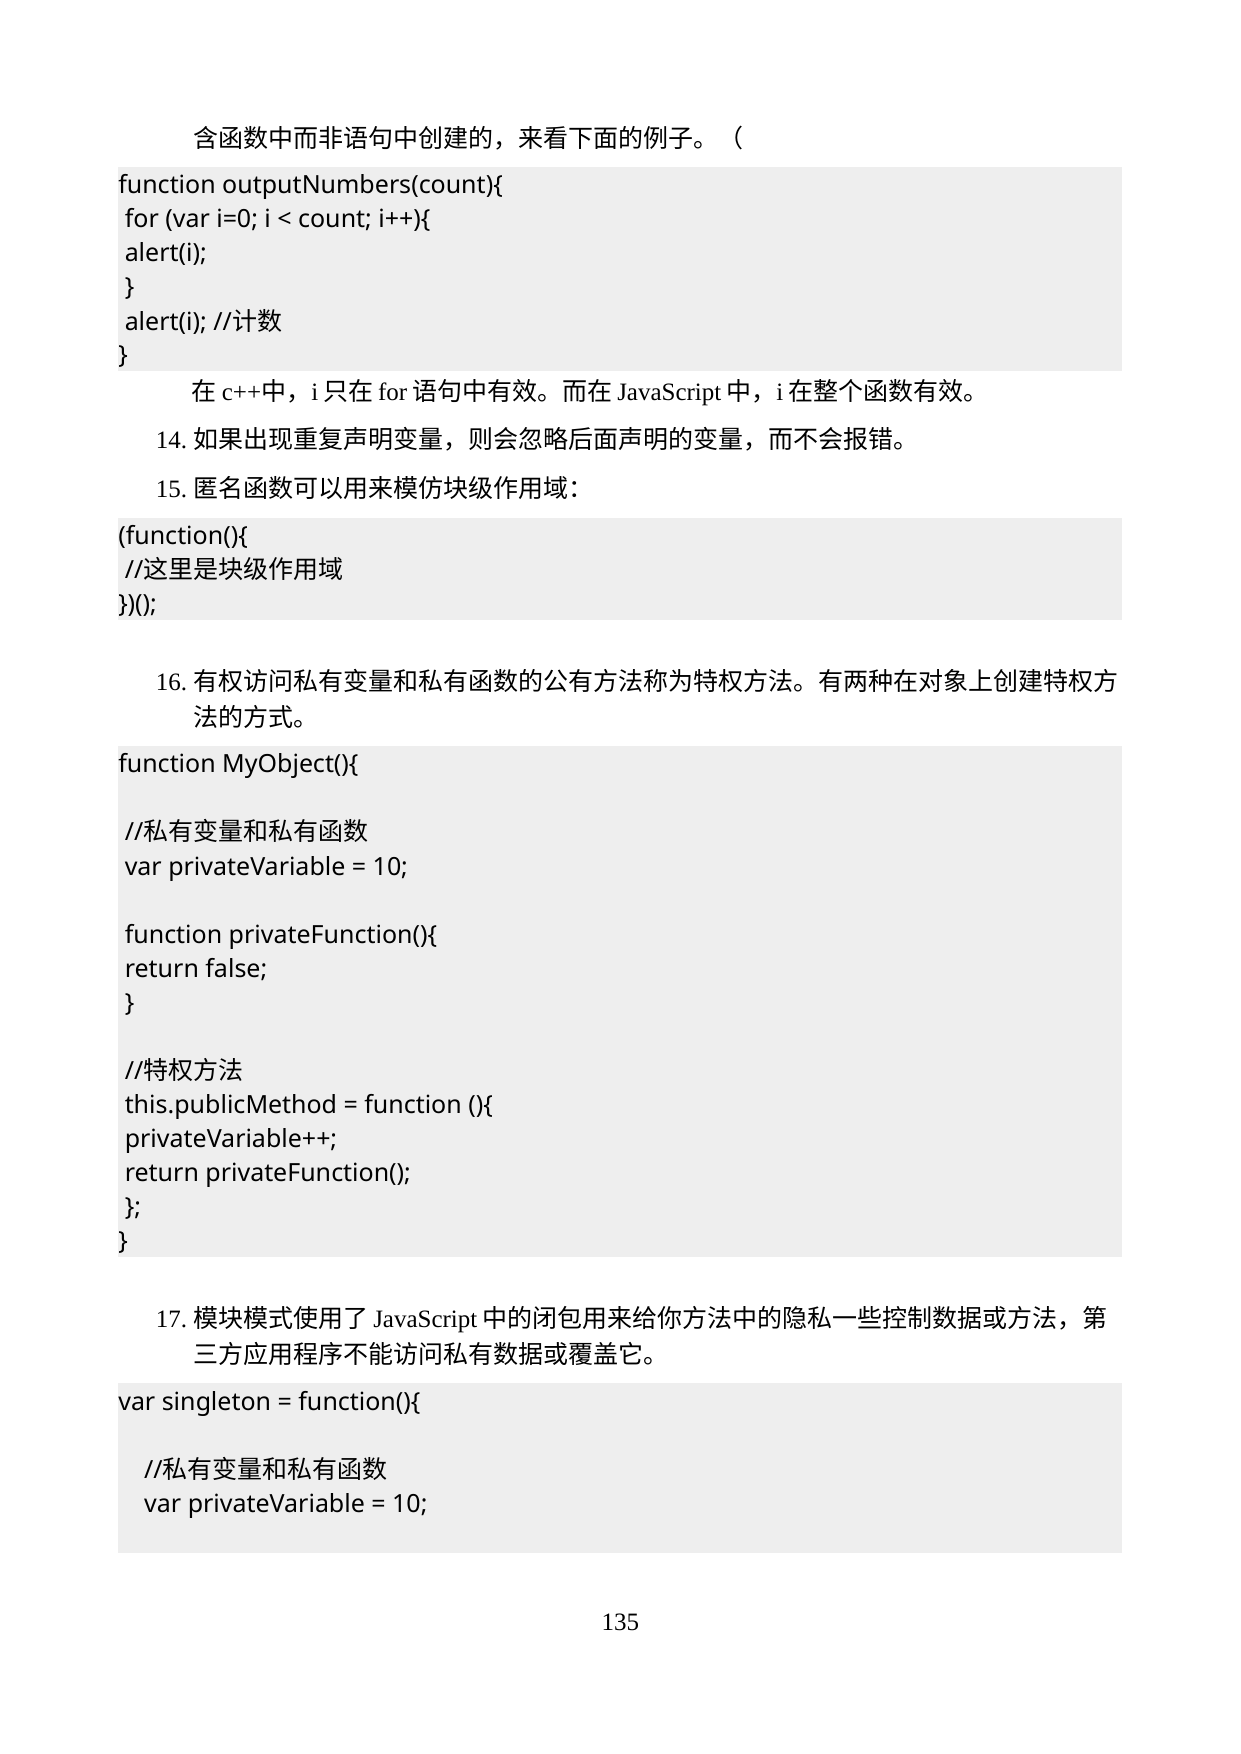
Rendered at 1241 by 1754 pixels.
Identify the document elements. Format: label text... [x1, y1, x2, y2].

list 有权访问私有变量和私有函数的公有方法称为特权方法。有两种在对象上创建特权方法的方式。 [156, 661, 1122, 733]
list 含函数中而非语句中创建的，来看下面的例子。（ [156, 118, 1122, 154]
table_header function MyObject(){ //私有变量和私有函数 var privateVariable = 10; function privateFunction(){ return false; } //特权方法 this.publicMethod = function (){ privateVariable++; return privateFunction(); }; } [118, 746, 1122, 1257]
table_header var singleton = function(){ //私有变量和私有函数 var privateVariable = 10; [118, 1383, 1122, 1553]
list 模块模式使用了JavaScript中的闭包用来给你方法中的隐私一些控制数据或方法，第三方应用程序不能访问私有数据或覆盖它。 [156, 1298, 1122, 1371]
list 匿名函数可以用来模仿块级作用域： [156, 469, 1122, 505]
text 在c++中，i只在for语句中有效。而在JavaScript中，i在整个函数有效。 [118, 371, 1122, 407]
table_header (function(){ //这里是块级作用域 })(); [118, 518, 1122, 620]
list 如果出现重复声明变量，则会忽略后面声明的变量，而不会报错。 [156, 420, 1122, 456]
table_header function outputNumbers(count){ for (var i=0; i < count; i++){ alert(i); } alert(i); //计数 } [118, 167, 1122, 371]
